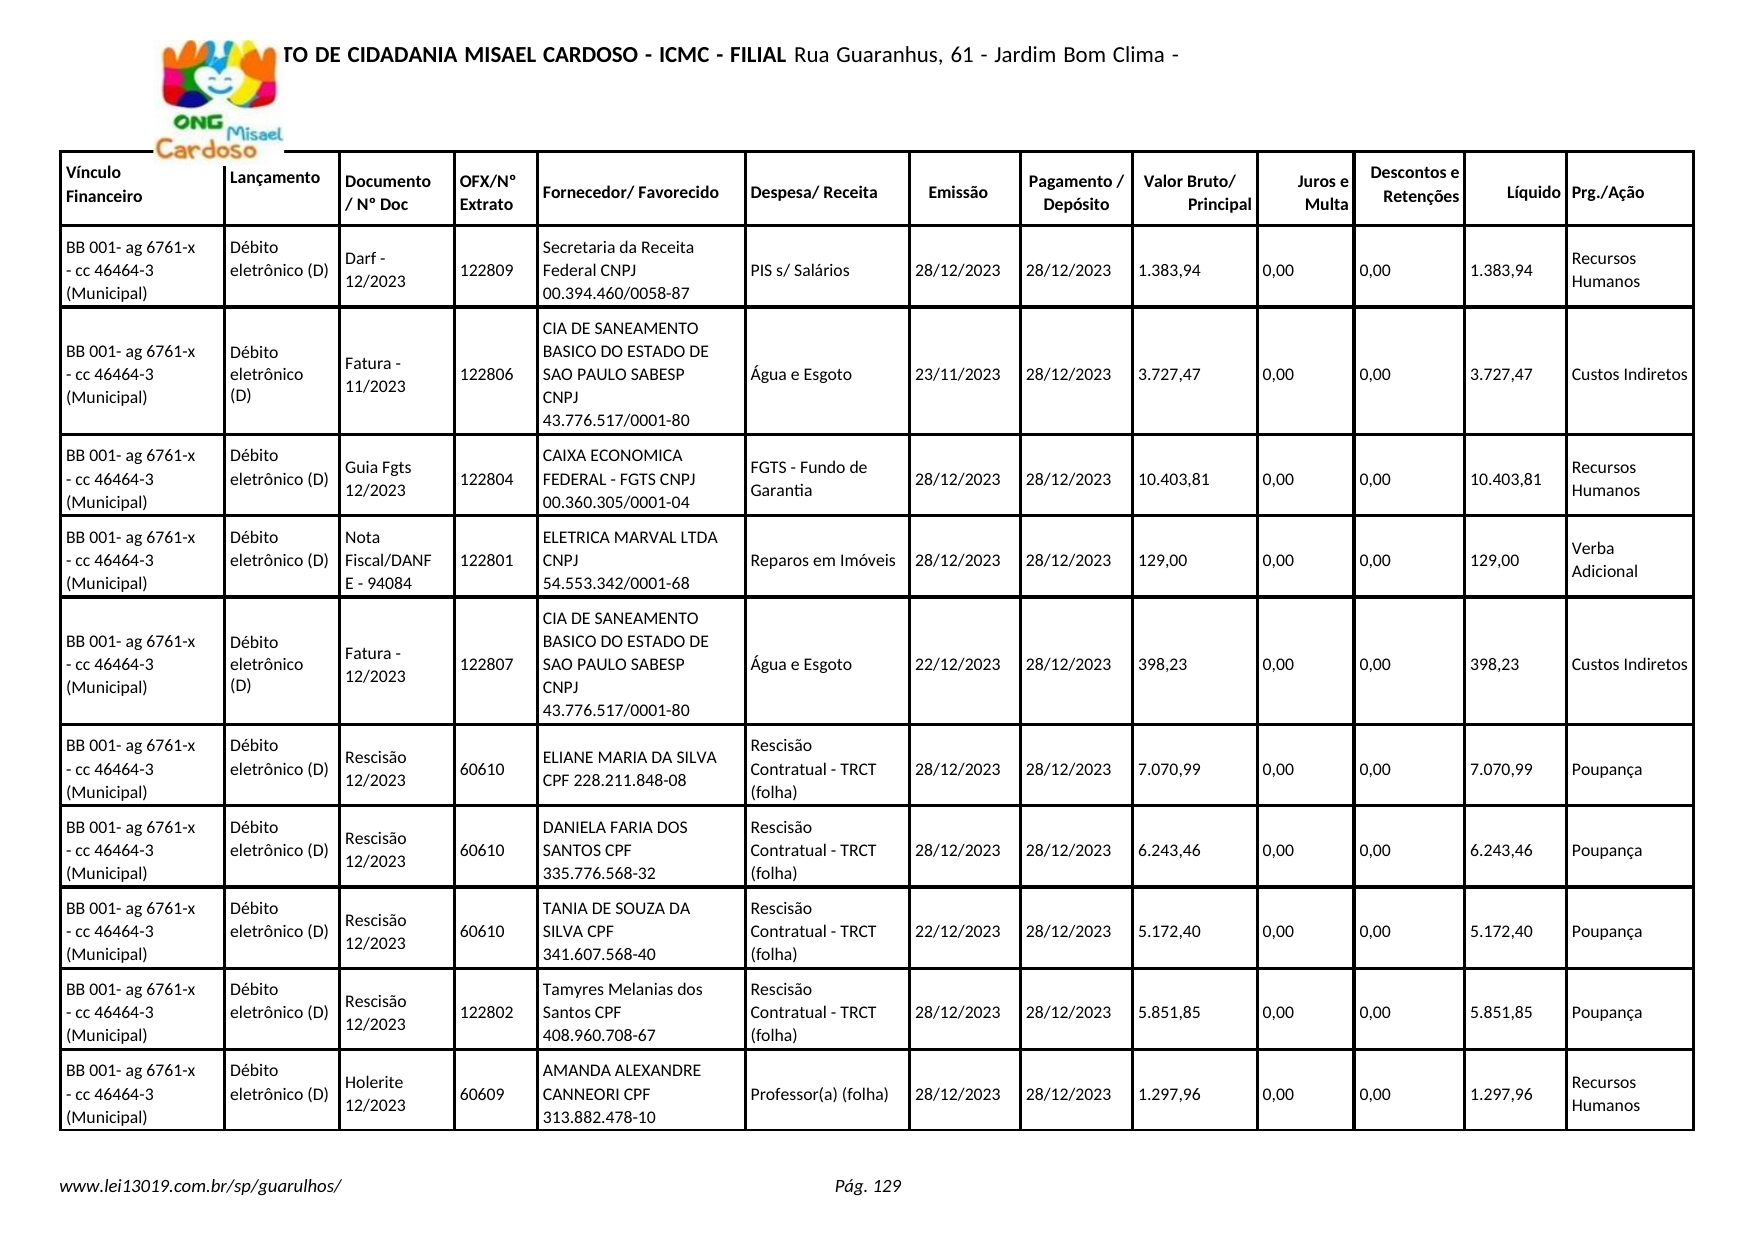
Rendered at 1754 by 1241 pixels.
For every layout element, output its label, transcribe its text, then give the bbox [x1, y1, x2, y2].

table_cell 0,00 [1259, 599, 1352, 723]
table_cell CAIXA ECONOMICA FEDERAL - FGTS CNPJ 00.360.305/0001-04 [539, 436, 744, 514]
table_cell 0,00 [1259, 889, 1352, 967]
table_cell Documento / Nº Doc [341, 153, 453, 224]
table_cell Verba Adicional [1568, 517, 1692, 595]
table_cell 6.243,46 [1134, 807, 1256, 885]
table_cell Recursos Humanos [1568, 1051, 1692, 1129]
table_cell 23/11/2023 [911, 309, 1019, 433]
table_cell 1.383,94 [1134, 227, 1256, 305]
table_cell 122807 [456, 599, 536, 723]
table_cell 0,00 [1356, 726, 1463, 804]
table_cell Débito eletrônico (D) [226, 1051, 338, 1129]
table_cell OFX/Nº Extrato [456, 153, 536, 224]
table_cell 0,00 [1259, 970, 1352, 1048]
table_cell BB 001- ag 6761-x - cc 46464-3 (Municipal) [62, 970, 223, 1048]
table_cell Rescisão Contratual - TRCT (folha) [747, 807, 908, 885]
table_cell 122804 [456, 436, 536, 514]
table_cell 5.172,40 [1134, 889, 1256, 967]
table_cell 28/12/2023 [1022, 227, 1131, 305]
table_cell 122806 [456, 309, 536, 433]
table_cell 122802 [456, 970, 536, 1048]
table_cell 0,00 [1356, 227, 1463, 305]
table_cell Débito eletrônico (D) [226, 970, 338, 1048]
table_cell Despesa/ Receita [747, 153, 908, 224]
table_cell 28/12/2023 [1022, 517, 1131, 595]
table_cell 28/12/2023 [1022, 807, 1131, 885]
table_cell Recursos Humanos [1568, 436, 1692, 514]
table_cell 6.243,46 [1466, 807, 1565, 885]
table_cell 0,00 [1356, 309, 1463, 433]
table_cell Poupança [1568, 970, 1692, 1048]
table_cell Nota Fiscal/DANF E - 94084 [341, 517, 453, 595]
table_cell 0,00 [1356, 970, 1463, 1048]
table_cell 28/12/2023 [911, 1051, 1019, 1129]
table_cell BB 001- ag 6761-x - cc 46464-3 (Municipal) [62, 309, 223, 433]
table_cell 28/12/2023 [1022, 599, 1131, 723]
table_cell 7.070,99 [1466, 726, 1565, 804]
table_cell 0,00 [1259, 1051, 1352, 1129]
table_cell 0,00 [1259, 309, 1352, 433]
table_cell Professor(a) (folha) [747, 1051, 908, 1129]
table_cell 60610 [456, 889, 536, 967]
table_cell Débito eletrônico (D) [226, 726, 338, 804]
table_cell Débito eletrônico (D) [226, 309, 338, 433]
table_cell 10.403,81 [1134, 436, 1256, 514]
table_cell 22/12/2023 [911, 599, 1019, 723]
table_cell Débito eletrônico (D) [226, 436, 338, 514]
table_cell 28/12/2023 [911, 807, 1019, 885]
table_cell 129,00 [1134, 517, 1256, 595]
table_cell Recursos Humanos [1568, 227, 1692, 305]
table_cell 129,00 [1466, 517, 1565, 595]
table_cell 1.297,96 [1134, 1051, 1256, 1129]
table_cell 28/12/2023 [911, 517, 1019, 595]
table_cell 28/12/2023 [1022, 309, 1131, 433]
table_cell 10.403,81 [1466, 436, 1565, 514]
table_cell BB 001- ag 6761-x - cc 46464-3 (Municipal) [62, 227, 223, 305]
table_cell Água e Esgoto [747, 599, 908, 723]
table_cell Emissão [911, 153, 1019, 224]
table_cell 0,00 [1259, 436, 1352, 514]
table_cell Rescisão Contratual - TRCT (folha) [747, 889, 908, 967]
table_cell Rescisão 12/2023 [341, 726, 453, 804]
table_cell 60609 [456, 1051, 536, 1129]
table_cell 0,00 [1259, 726, 1352, 804]
table_cell Rescisão 12/2023 [341, 970, 453, 1048]
table_cell 28/12/2023 [911, 726, 1019, 804]
table_cell Débito eletrônico (D) [226, 517, 338, 595]
table_cell Rescisão 12/2023 [341, 889, 453, 967]
table_cell 28/12/2023 [1022, 889, 1131, 967]
table_cell CIA DE SANEAMENTO BASICO DO ESTADO DE SAO PAULO SABESP CNPJ 43.776.517/0001-80 [539, 309, 744, 433]
table_cell Água e Esgoto [747, 309, 908, 433]
table_cell TANIA DE SOUZA DA SILVA CPF 341.607.568-40 [539, 889, 744, 967]
table_cell Custos Indiretos [1568, 309, 1692, 433]
table_cell DANIELA FARIA DOS SANTOS CPF 335.776.568-32 [539, 807, 744, 885]
table_cell ELIANE MARIA DA SILVA CPF 228.211.848-08 [539, 726, 744, 804]
table_cell 122801 [456, 517, 536, 595]
table_cell Débito eletrônico (D) [226, 227, 338, 305]
table_cell 398,23 [1134, 599, 1256, 723]
table_cell 0,00 [1356, 889, 1463, 967]
table_cell 0,00 [1356, 599, 1463, 723]
table_cell Débito eletrônico (D) [226, 599, 338, 723]
table_cell Líquido [1466, 153, 1565, 224]
table_cell 28/12/2023 [911, 970, 1019, 1048]
table_cell 0,00 [1259, 227, 1352, 305]
table_cell FGTS - Fundo de Garantia [747, 436, 908, 514]
table_cell 0,00 [1356, 517, 1463, 595]
table_cell 28/12/2023 [1022, 436, 1131, 514]
table_cell 28/12/2023 [1022, 726, 1131, 804]
table_cell Poupança [1568, 726, 1692, 804]
table_cell 3.727,47 [1134, 309, 1256, 433]
table_cell BB 001- ag 6761-x - cc 46464-3 (Municipal) [62, 1051, 223, 1129]
table_cell 0,00 [1259, 807, 1352, 885]
table_cell BB 001- ag 6761-x - cc 46464-3 (Municipal) [62, 807, 223, 885]
table_cell 22/12/2023 [911, 889, 1019, 967]
table_cell ELETRICA MARVAL LTDA CNPJ 54.553.342/0001-68 [539, 517, 744, 595]
table_cell BB 001- ag 6761-x - cc 46464-3 (Municipal) [62, 517, 223, 595]
table_cell 0,00 [1259, 517, 1352, 595]
table_cell 398,23 [1466, 599, 1565, 723]
table_cell Secretaria da Receita Federal CNPJ 00.394.460/0058-87 [539, 227, 744, 305]
table_cell Poupança [1568, 889, 1692, 967]
table_cell Débito eletrônico (D) [226, 807, 338, 885]
table_cell AMANDA ALEXANDRE CANNEORI CPF 313.882.478-10 [539, 1051, 744, 1129]
table_cell BB 001- ag 6761-x - cc 46464-3 (Municipal) [62, 599, 223, 723]
table_cell Rescisão Contratual - TRCT (folha) [747, 726, 908, 804]
table_cell Fatura - 11/2023 [341, 309, 453, 433]
table_cell 5.851,85 [1466, 970, 1565, 1048]
table_cell BB 001- ag 6761-x - cc 46464-3 (Municipal) [62, 889, 223, 967]
table_cell 5.851,85 [1134, 970, 1256, 1048]
table_cell PIS s/ Salários [747, 227, 908, 305]
table_cell 1.383,94 [1466, 227, 1565, 305]
table_cell Lançamento [226, 153, 338, 224]
table_cell CIA DE SANEAMENTO BASICO DO ESTADO DE SAO PAULO SABESP CNPJ 43.776.517/0001-80 [539, 599, 744, 723]
table_cell Holerite 12/2023 [341, 1051, 453, 1129]
table_cell 0,00 [1356, 1051, 1463, 1129]
table_cell Juros e Multa [1259, 153, 1352, 224]
table_cell Vínculo Financeiro [62, 153, 223, 224]
table_cell 3.727,47 [1466, 309, 1565, 433]
table_cell 1.297,96 [1466, 1051, 1565, 1129]
table_cell 28/12/2023 [911, 436, 1019, 514]
table_cell Poupança [1568, 807, 1692, 885]
table_cell Fatura - 12/2023 [341, 599, 453, 723]
table_cell Valor Bruto/ Principal [1134, 153, 1256, 224]
table_cell 60610 [456, 807, 536, 885]
table_cell Fornecedor/ Favorecido [539, 153, 744, 224]
table_cell BB 001- ag 6761-x - cc 46464-3 (Municipal) [62, 726, 223, 804]
table_cell Débito eletrônico (D) [226, 889, 338, 967]
table_cell Prg./Ação [1568, 153, 1692, 224]
table_cell 0,00 [1356, 807, 1463, 885]
table_cell 0,00 [1356, 436, 1463, 514]
table_cell Tamyres Melanias dos Santos CPF 408.960.708-67 [539, 970, 744, 1048]
table_cell Darf - 12/2023 [341, 227, 453, 305]
table_cell Descontos e Retenções [1356, 153, 1463, 224]
table_cell 28/12/2023 [911, 227, 1019, 305]
table_cell 28/12/2023 [1022, 1051, 1131, 1129]
table_cell Rescisão 12/2023 [341, 807, 453, 885]
table_cell 28/12/2023 [1022, 970, 1131, 1048]
table_cell Reparos em Imóveis [747, 517, 908, 595]
table_cell 7.070,99 [1134, 726, 1256, 804]
table_cell 60610 [456, 726, 536, 804]
table_cell Custos Indiretos [1568, 599, 1692, 723]
table_cell 122809 [456, 227, 536, 305]
table_cell Rescisão Contratual - TRCT (folha) [747, 970, 908, 1048]
table_cell Guia Fgts 12/2023 [341, 436, 453, 514]
table_cell Pagamento / Depósito [1022, 153, 1131, 224]
table_cell BB 001- ag 6761-x - cc 46464-3 (Municipal) [62, 436, 223, 514]
table_cell 5.172,40 [1466, 889, 1565, 967]
